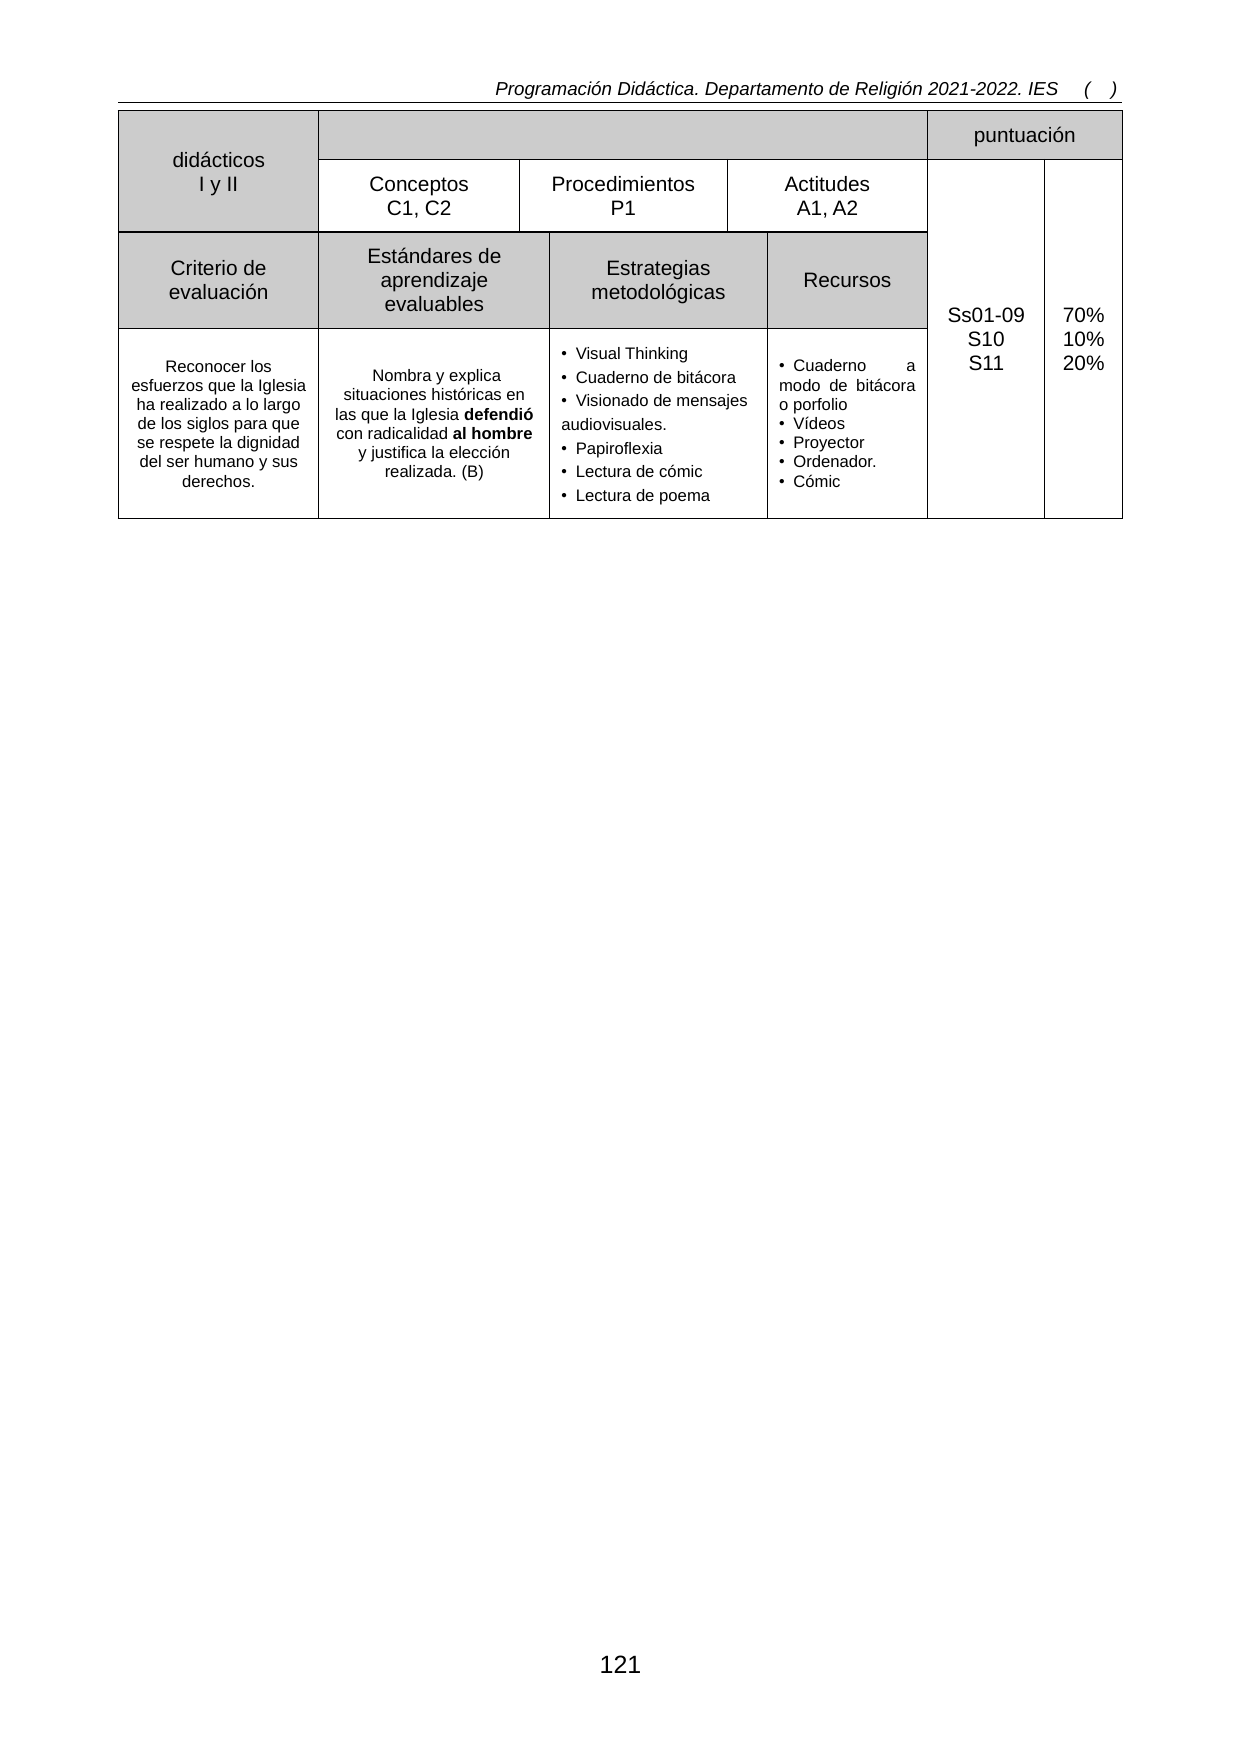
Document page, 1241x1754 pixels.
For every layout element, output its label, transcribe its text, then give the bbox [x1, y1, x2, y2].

table_cell didácticos I y II [119, 111, 318, 231]
table_cell Actitudes A1, A2 [728, 160, 927, 231]
table_cell Nombra y explica situaciones históricas en las que la Iglesia defendió con radicalidad al hombre y justifica la elección realizada. (B) [319, 329, 549, 518]
table_cell Procedimientos P1 [520, 160, 727, 231]
table_cell Conceptos C1, C2 [319, 160, 519, 231]
table_cell Estándares de aprendizaje evaluables [319, 233, 549, 328]
table_cell Ss01-09 S10 S11 [928, 160, 1044, 518]
table_cell Recursos [768, 233, 927, 328]
table_cell Estrategias metodológicas [550, 233, 767, 328]
table_cell [319, 111, 927, 159]
table_cell 70% 10% 20% [1045, 160, 1122, 518]
table_cell Cuaderno a modo de bitácora o porfolio Vídeos Proyector Ordenador. Cómic [768, 329, 927, 518]
table_cell Reconocer los esfuerzos que la Iglesia ha realizado a lo largo de los siglos para que se respete la dignidad del ser humano y sus derechos. [119, 329, 318, 518]
table_cell puntuación [928, 111, 1122, 159]
table_cell Visual Thinking Cuaderno de bitácora Visionado de mensajes audiovisuales. Papiroflexia Lectura de cómic Lectura de poema [550, 329, 767, 518]
table_cell Criterio de evaluación [119, 233, 318, 328]
